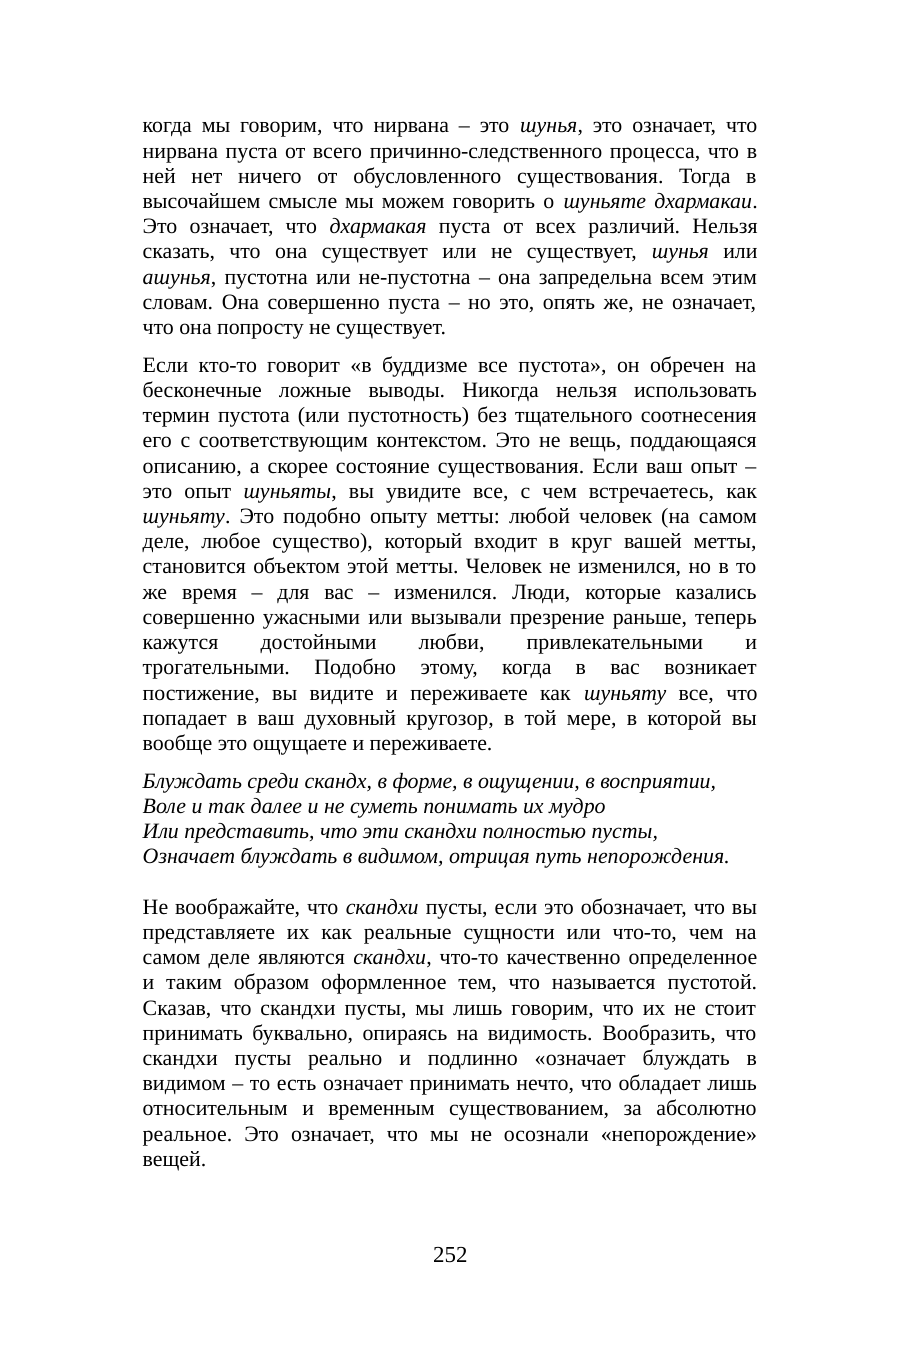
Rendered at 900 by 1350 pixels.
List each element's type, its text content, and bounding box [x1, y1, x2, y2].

text Не воображайте, что скандхи пусты, если это обозначает, что вы представляете их как реальные сущности или что-то, чем на самом деле являются скандхи, что-то качественно определенное и таким образом оформленное тем, что называется пустотой. Сказав, что скандхи пусты, мы лишь говорим, что их не стоит принимать буквально, опираясь на видимость. Вообразить, что скандхи пусты реально и подлинно «означает блуждать в видимом – то есть означает принимать нечто, что обладает лишь относительным и временным существованием, за абсолютно реальное. Это означает, что мы не осознали «непорождение» вещей. [142, 894, 757, 1171]
text Или представить, что эти скандхи полностью пусты, [142, 818, 757, 843]
text Воле и так далее и не суметь понимать их мудро [142, 793, 757, 818]
text Блуждать среди скандх, в форме, в ощущении, в восприятии, [142, 768, 757, 793]
text Если кто-то говорит «в буддизме все пустота», он обречен на бесконечные ложные выводы. Никогда нельзя использовать термин пустота (или пустотность) без тщательного соотнесения его с соответствующим контекстом. Это не вещь, поддающаяся описанию, а скорее состояние существования. Если ваш опыт – это опыт шуньяты, вы увидите все, с чем встречаетесь, как шуньяту. Это подобно опыту метты: любой человек (на самом деле, любое существо), который входит в круг вашей метты, становится объектом этой метты. Человек не изменился, но в то же время – для вас – изменился. Люди, которые казались совершенно ужасными или вызывали презрение раньше, теперь кажутся достойными любви, привлекательными и трогательными. Подобно этому, когда в вас возникает постижение, вы видите и переживаете как шуньяту все, что попадает в ваш духовный кругозор, в той мере, в которой вы вообще это ощущаете и переживаете. [142, 352, 757, 755]
text когда мы говорим, что нирвана – это шунья, это означает, что нирвана пуста от всего причинно-следственного процесса, что в ней нет ничего от обусловленного существования. Тогда в высочайшем смысле мы можем говорить о шуньяте дхармакаи. Это означает, что дхармакая пуста от всех различий. Нельзя сказать, что она существует или не существует, шунья или ашунья, пустотна или не-пустотна – она запредельна всем этим словам. Она совершенно пуста – но это, опять же, не означает, что она попросту не существует. [142, 112, 757, 339]
text Означает блуждать в видимом, отрицая путь непорождения. [142, 843, 757, 868]
